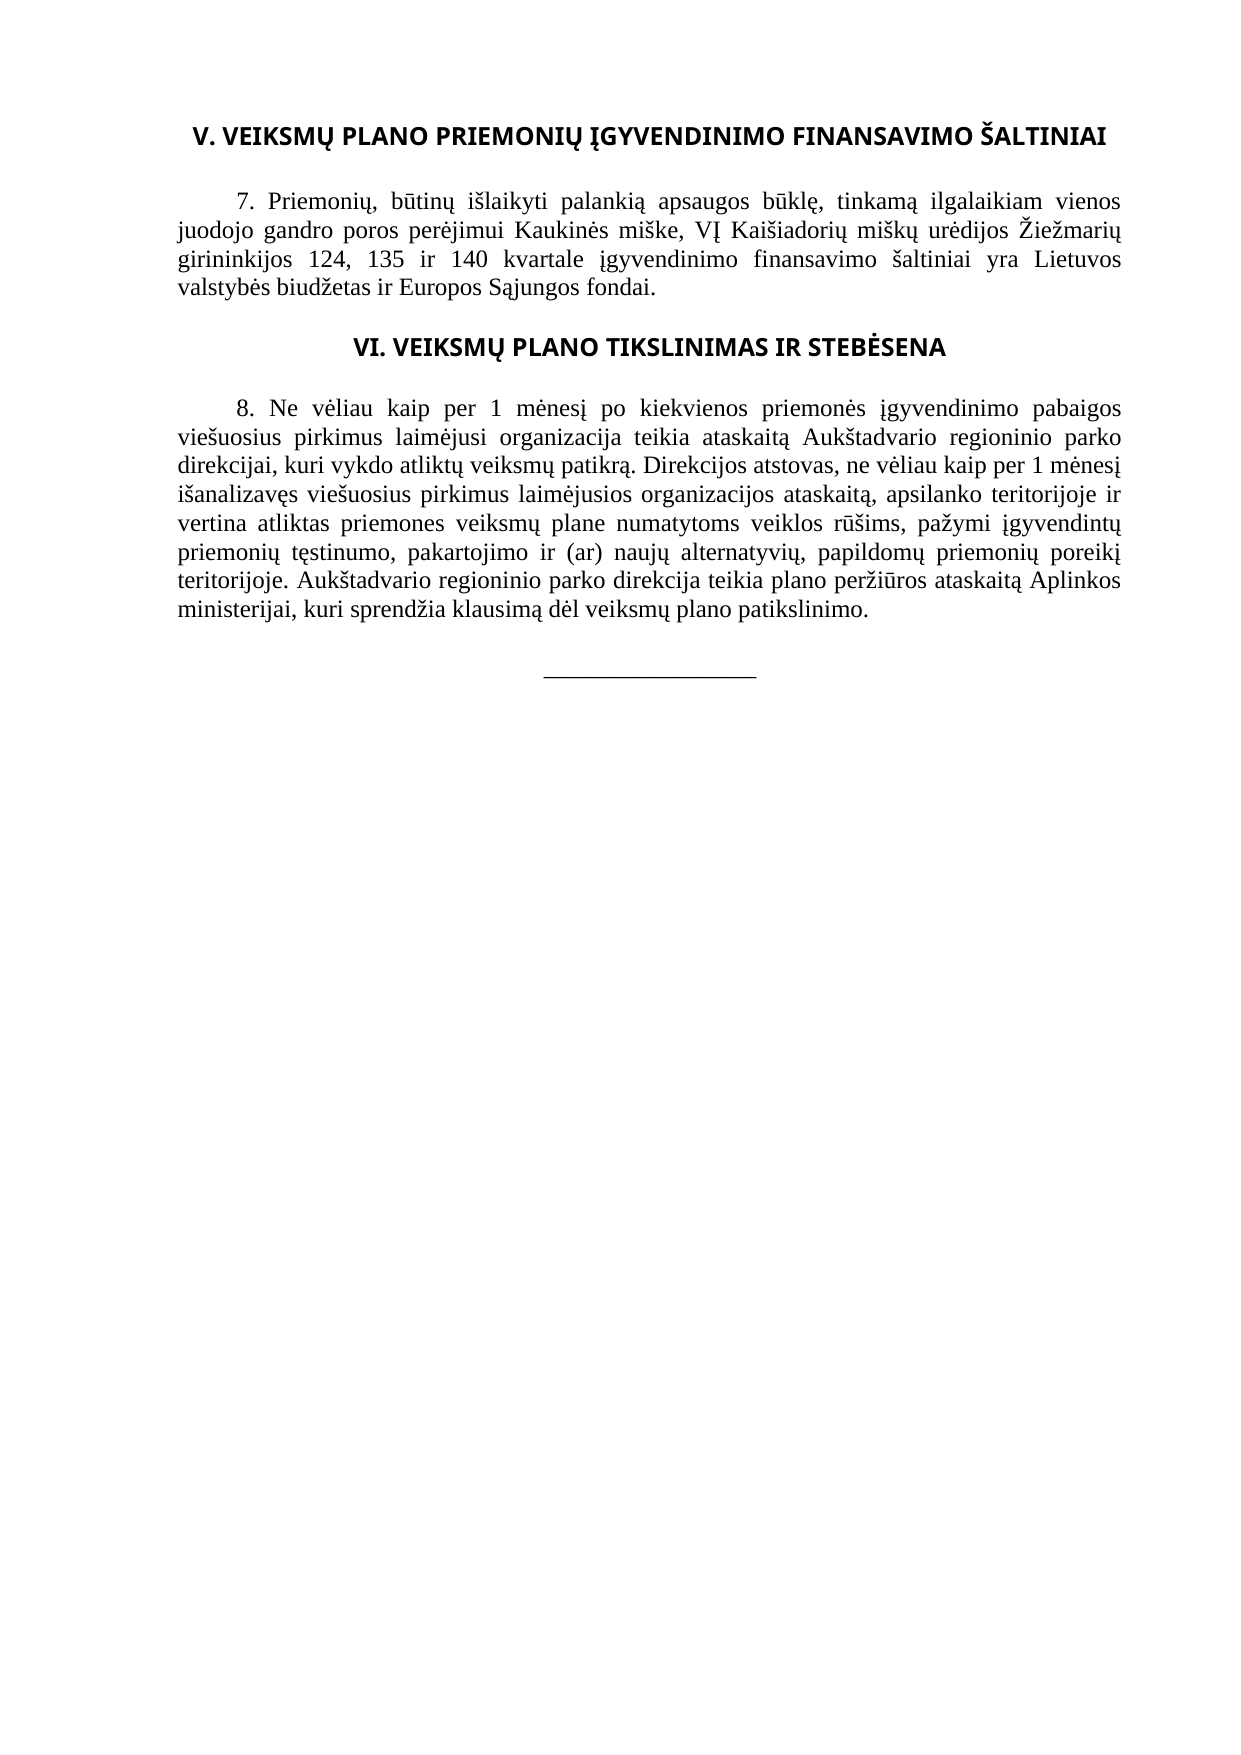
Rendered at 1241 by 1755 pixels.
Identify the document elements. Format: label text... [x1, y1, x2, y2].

text V. veiksmų plano priemonių įgyvendinimo finansavimo šaltiniai [177, 118, 1122, 152]
text _________________ [177, 652, 1122, 680]
text 7. Priemonių, būtinų išlaikyti palankią apsaugos būklę, tinkamą ilgalaikiam vienos juodojo gandro poros perėjimui Kaukinės miške, VĮ Kaišiadorių miškų urėdijos Žiežmarių girininkijos 124, 135 ir 140 kvartale įgyvendinimo finansavimo šaltiniai yra Lietuvos valstybės biudžetas ir Europos Sąjungos fondai. [177, 186, 1122, 301]
text 8. Ne vėliau kaip per 1 mėnesį po kiekvienos priemonės įgyvendinimo pabaigos viešuosius pirkimus laimėjusi organizacija teikia ataskaitą Aukštadvario regioninio parko direkcijai, kuri vykdo atliktų veiksmų patikrą. Direkcijos atstovas, ne vėliau kaip per 1 mėnesį išanalizavęs viešuosius pirkimus laimėjusios organizacijos ataskaitą, apsilanko teritorijoje ir vertina atliktas priemones veiksmų plane numatytoms veiklos rūšims, pažymi įgyvendintų priemonių tęstinumo, pakartojimo ir (ar) naujų alternatyvių, papildomų priemonių poreikį teritorijoje. Aukštadvario regioninio parko direkcija teikia plano peržiūros ataskaitą Aplinkos ministerijai, kuri sprendžia klausimą dėl veiksmų plano patikslinimo. [177, 393, 1122, 623]
text VI. veiksmų plano tikslinimas ir stebėsena [177, 330, 1122, 364]
